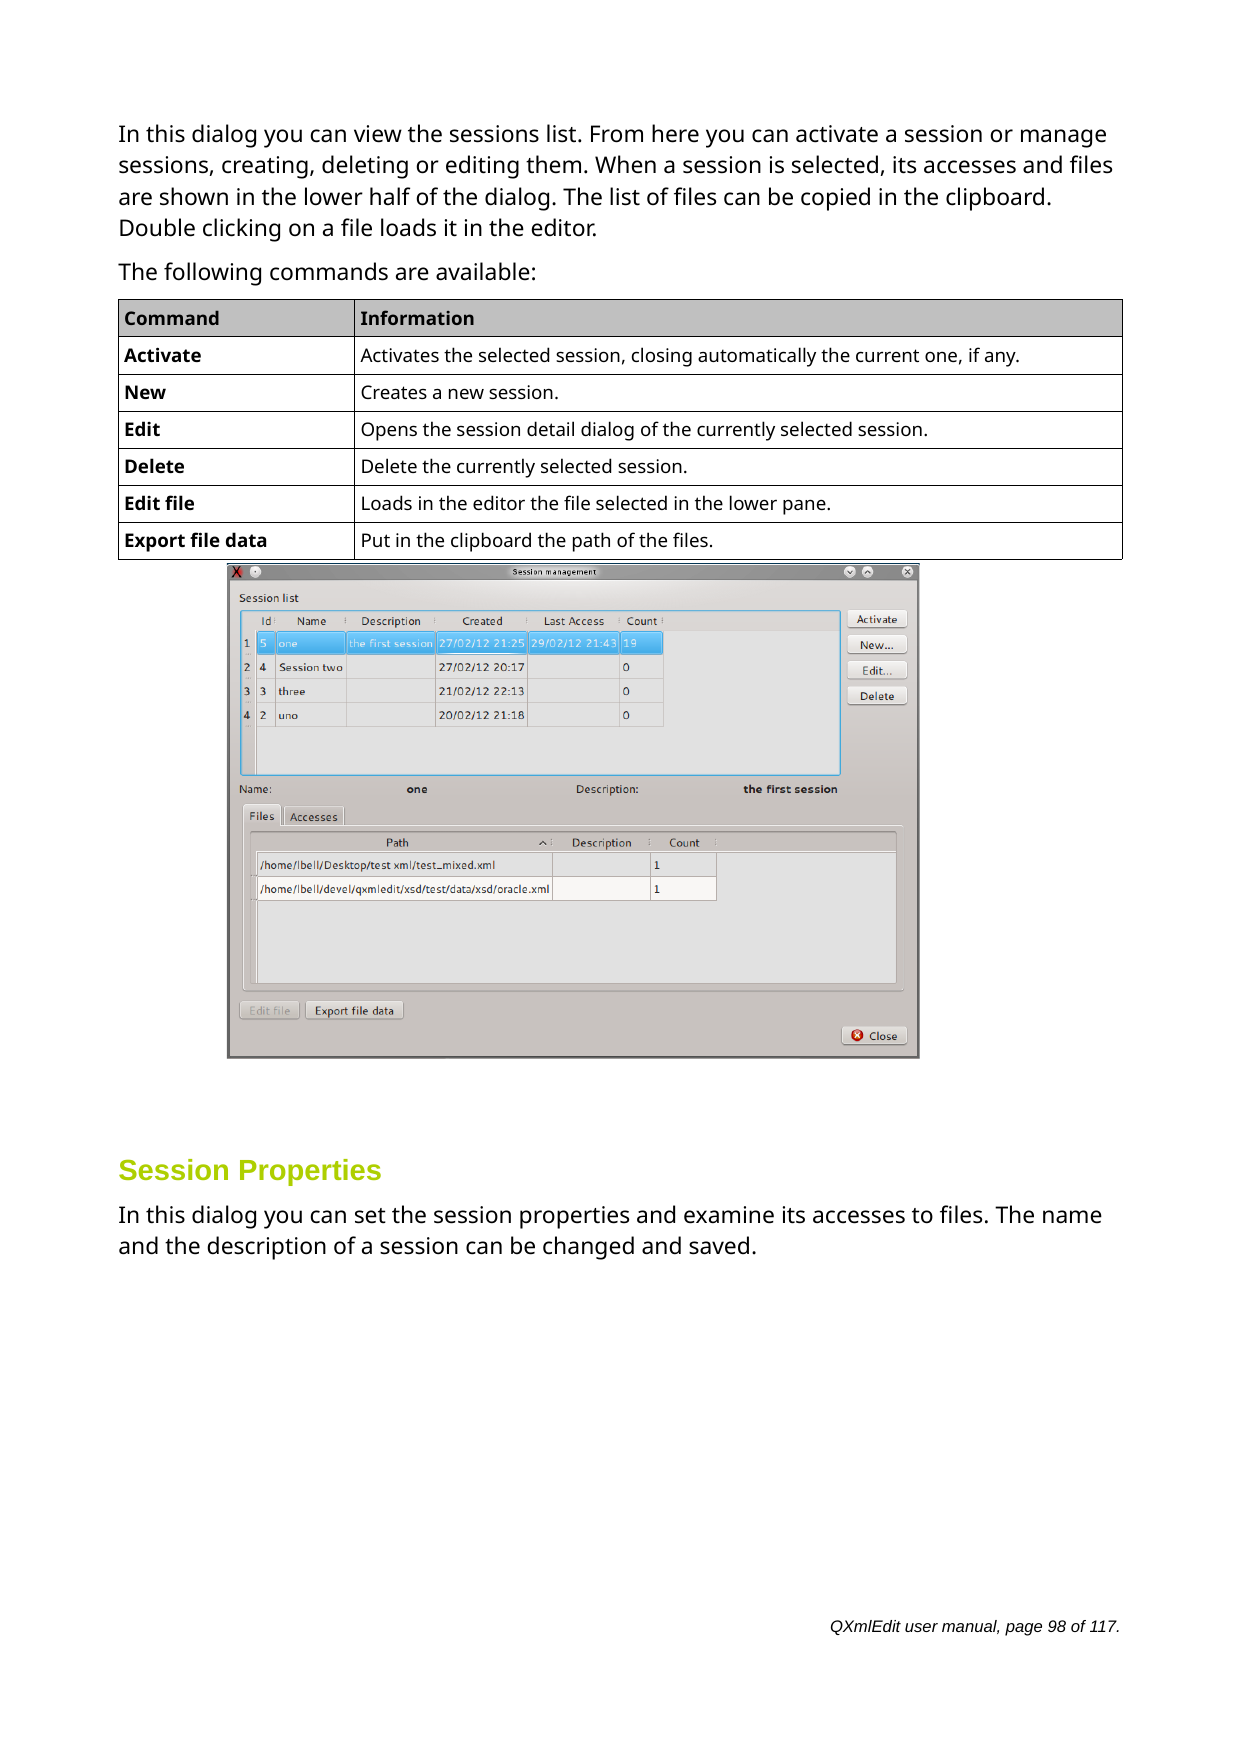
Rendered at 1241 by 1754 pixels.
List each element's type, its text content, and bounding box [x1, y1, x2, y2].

table_header Command [119, 300, 354, 336]
table_cell Activates the selected session, closing automatically the current one, if any. [355, 337, 1122, 373]
table_cell New [119, 375, 354, 411]
picture [226, 563, 920, 1059]
subtitle Session Properties [118, 1153, 1122, 1186]
table_cell Delete the currently selected session. [355, 449, 1122, 485]
table_cell Edit file [119, 486, 354, 522]
text The following commands are available: [118, 256, 1122, 287]
table_header Information [355, 300, 1122, 336]
table_cell Delete [119, 449, 354, 485]
text In this dialog you can view the sessions list. From here you can activate a session or manage sessions, creating, deleting or editing them. When a session is selected, its accesses and files are shown in the lower half of the dialog. The list of files can be copied in the clipboard. Double clicking on a file loads it in the editor. [118, 118, 1122, 243]
table_cell Loads in the editor the file selected in the lower pane. [355, 486, 1122, 522]
table_cell Edit [119, 412, 354, 448]
table_cell Activate [119, 337, 354, 373]
table_cell Opens the session detail dialog of the currently selected session. [355, 412, 1122, 448]
table_cell Put in the clipboard the path of the files. [355, 523, 1122, 559]
table_cell Export file data [119, 523, 354, 559]
table_cell Creates a new session. [355, 375, 1122, 411]
text In this dialog you can set the session properties and examine its accesses to files. The name and the description of a session can be changed and saved. [118, 1199, 1122, 1261]
